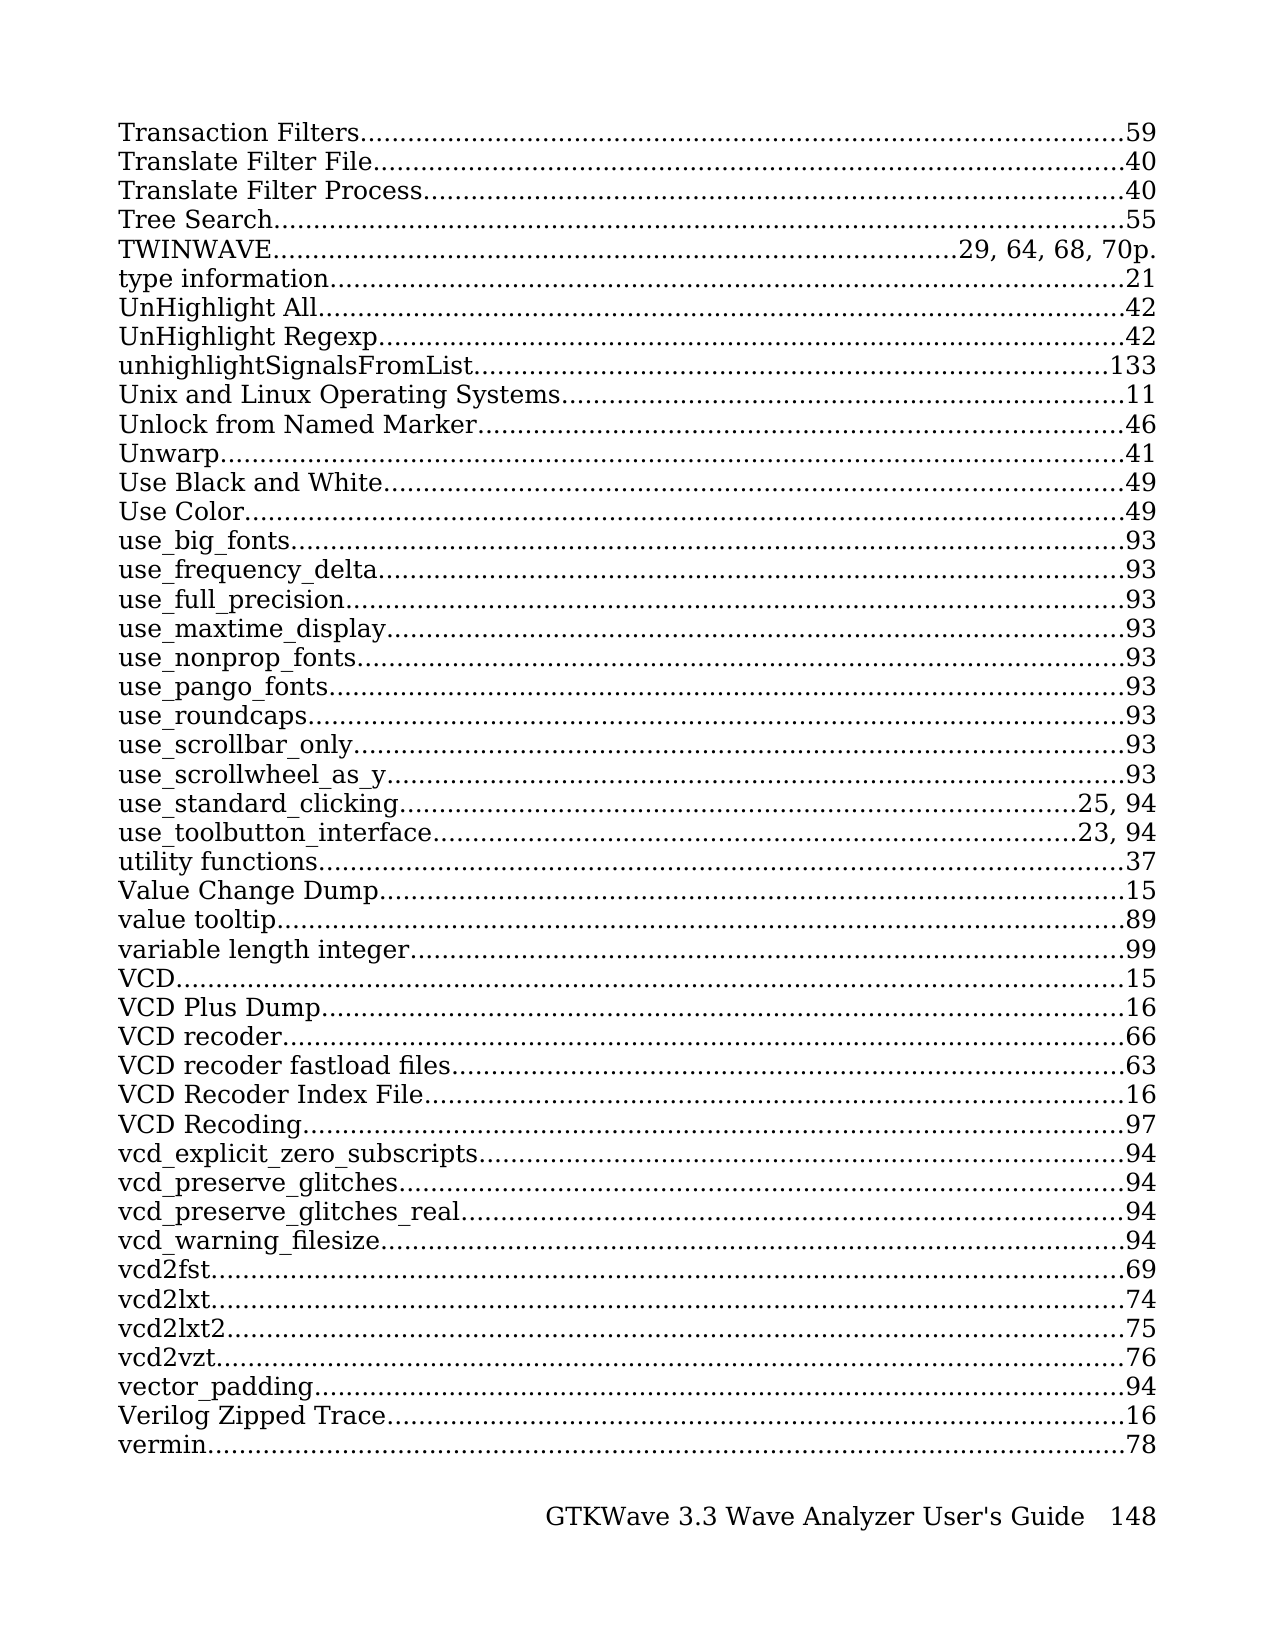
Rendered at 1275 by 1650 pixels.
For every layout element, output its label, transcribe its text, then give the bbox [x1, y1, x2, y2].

text value tooltip 89 [118, 906, 1157, 935]
text VCD Recoding 97 [118, 1110, 1157, 1139]
text Tree Search 55 [118, 206, 1157, 235]
text use_pango_fonts 93 [118, 672, 1157, 701]
text Use Black and White 49 [118, 468, 1157, 497]
text type information 21 [118, 264, 1157, 293]
text vcd2lxt2 75 [118, 1314, 1157, 1343]
text UnHighlight Regexp 42 [118, 322, 1157, 351]
text unhighlightSignalsFromList 133 [118, 351, 1157, 381]
text use_standard_clicking 25, 94 [118, 789, 1157, 818]
text use_frequency_delta 93 [118, 556, 1157, 585]
text vcd2lxt 74 [118, 1285, 1157, 1314]
text Use Color 49 [118, 497, 1157, 526]
text VCD recoder 66 [118, 1022, 1157, 1051]
text use_big_fonts 93 [118, 526, 1157, 556]
text use_scrollwheel_as_y 93 [118, 760, 1157, 789]
text vcd2fst 69 [118, 1256, 1157, 1285]
text Unix and Linux Operating Systems 11 [118, 381, 1157, 410]
text Translate Filter File 40 [118, 147, 1157, 176]
text use_roundcaps 93 [118, 701, 1157, 731]
text use_scrollbar_only 93 [118, 731, 1157, 760]
text use_full_precision 93 [118, 585, 1157, 614]
text vcd_explicit_zero_subscripts 94 [118, 1139, 1157, 1168]
text vcd_preserve_glitches_real 94 [118, 1197, 1157, 1226]
text Translate Filter Process 40 [118, 176, 1157, 206]
text VCD 15 [118, 964, 1157, 993]
text vcd_warning_filesize 94 [118, 1226, 1157, 1256]
text variable length integer 99 [118, 935, 1157, 964]
text vcd_preserve_glitches 94 [118, 1168, 1157, 1197]
text VCD Plus Dump 16 [118, 993, 1157, 1022]
text utility functions 37 [118, 847, 1157, 876]
text vector_padding 94 [118, 1372, 1157, 1401]
text VCD Recoder Index File 16 [118, 1081, 1157, 1110]
text use_nonprop_fonts 93 [118, 643, 1157, 672]
text Verilog Zipped Trace 16 [118, 1401, 1157, 1431]
text TWINWAVE 29, 64, 68, 70p. [118, 235, 1157, 264]
text Unwarp 41 [118, 439, 1157, 468]
text use_toolbutton_interface 23, 94 [118, 818, 1157, 847]
text UnHighlight All 42 [118, 293, 1157, 322]
text Unlock from Named Marker 46 [118, 410, 1157, 439]
text vcd2vzt 76 [118, 1343, 1157, 1372]
text vermin 78 [118, 1431, 1157, 1460]
text use_maxtime_display 93 [118, 614, 1157, 643]
text Transaction Filters 59 [118, 118, 1157, 147]
text VCD recoder fastload files 63 [118, 1051, 1157, 1081]
text Value Change Dump 15 [118, 876, 1157, 906]
